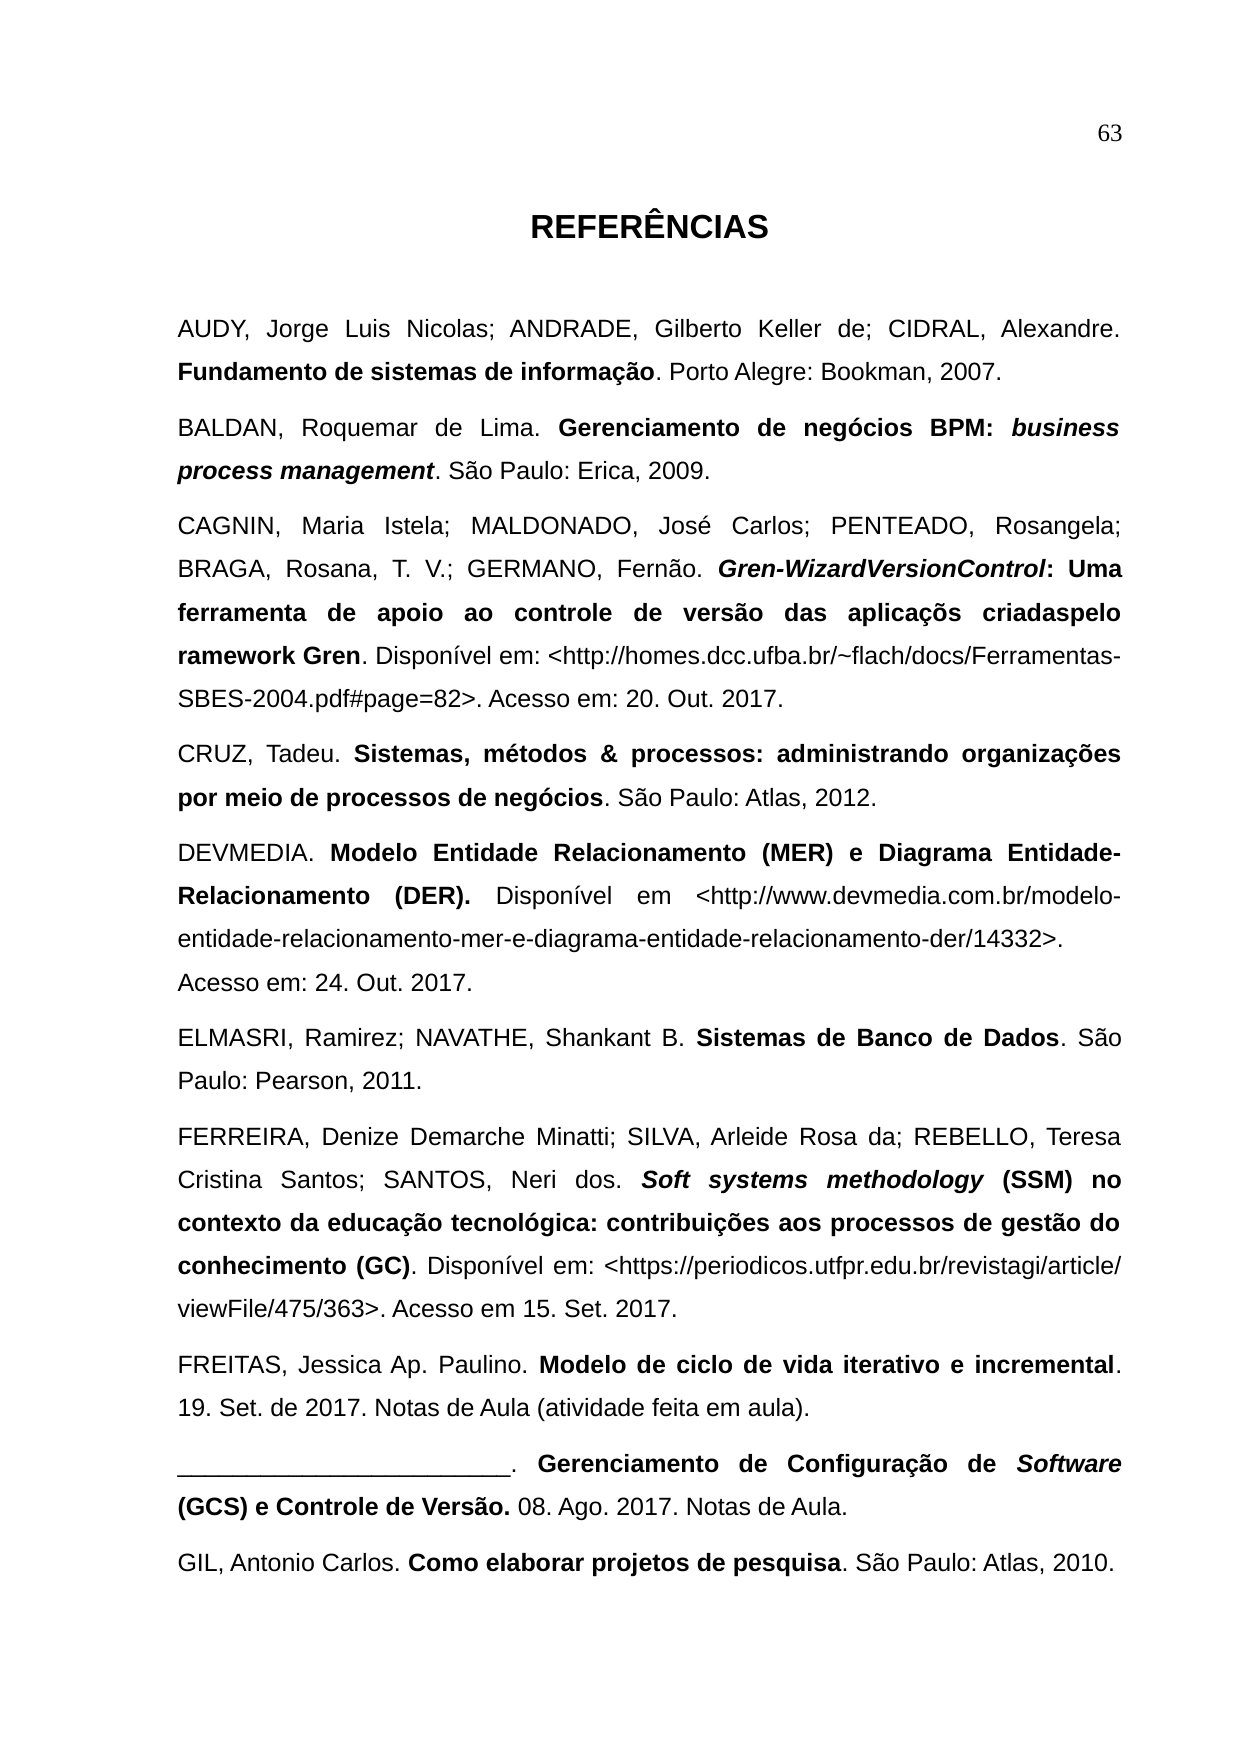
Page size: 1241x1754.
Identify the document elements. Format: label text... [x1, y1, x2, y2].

text FREITAS, Jessica Ap. Paulino. Modelo de ciclo de vida iterativo e incremental. 19. Set. de 2017. Notas de Aula (atividade feita em aula). [177, 1350, 1122, 1422]
text CAGNIN, Maria Istela; MALDONADO, José Carlos; PENTEADO, Rosangela; BRAGA, Rosana, T. V.; GERMANO, Fernão. Gren-WizardVersionControl: Uma ferramenta de apoio ao controle de versão das aplicaçõs criadaspelo ramework Gren. Disponível em: <http://homes.dcc.ufba.br/~flach/docs/Ferramentas-SBES-2004.pdf#page=82>. Acesso em: 20. Out. 2017. [177, 511, 1122, 713]
text BALDAN, Roquemar de Lima. Gerenciamento de negócios BPM: business process management. São Paulo: Erica, 2009. [177, 413, 1122, 484]
text CRUZ, Tadeu. Sistemas, métodos & processos: administrando organizações por meio de processos de negócios. São Paulo: Atlas, 2012. [177, 739, 1122, 811]
text AUDY, Jorge Luis Nicolas; ANDRADE, Gilberto Keller de; CIDRAL, Alexandre. Fundamento de sistemas de informação. Porto Alegre: Bookman, 2007. [177, 314, 1122, 386]
text GIL, Antonio Carlos. Como elaborar projetos de pesquisa. São Paulo: Atlas, 2010. [177, 1548, 1122, 1576]
subtitle Referências [177, 207, 1122, 245]
text ELMASRI, Ramirez; NAVATHE, Shankant B. Sistemas de Banco de Dados. São Paulo: Pearson, 2011. [177, 1023, 1122, 1095]
text ________________________. Gerenciamento de Configuração de Software (GCS) e Controle de Versão. 08. Ago. 2017. Notas de Aula. [177, 1449, 1122, 1521]
text FERREIRA, Denize Demarche Minatti; SILVA, Arleide Rosa da; REBELLO, Teresa Cristina Santos; SANTOS, Neri dos. Soft systems methodology (SSM) no contexto da educação tecnológica: contribuições aos processos de gestão do conhecimento (GC). Disponível em: <https://periodicos.utfpr.edu.br/revistagi/article/ viewFile/475/363>. Acesso em 15. Set. 2017. [177, 1122, 1122, 1323]
text DEVMEDIA. Modelo Entidade Relacionamento (MER) e Diagrama Entidade-Relacionamento (DER). Disponível em <http://www.devmedia.com.br/modelo-entidade-relacionamento-mer-e-diagrama-entidade-relacionamento-der/14332>. Acesso em: 24. Out. 2017. [177, 838, 1122, 996]
